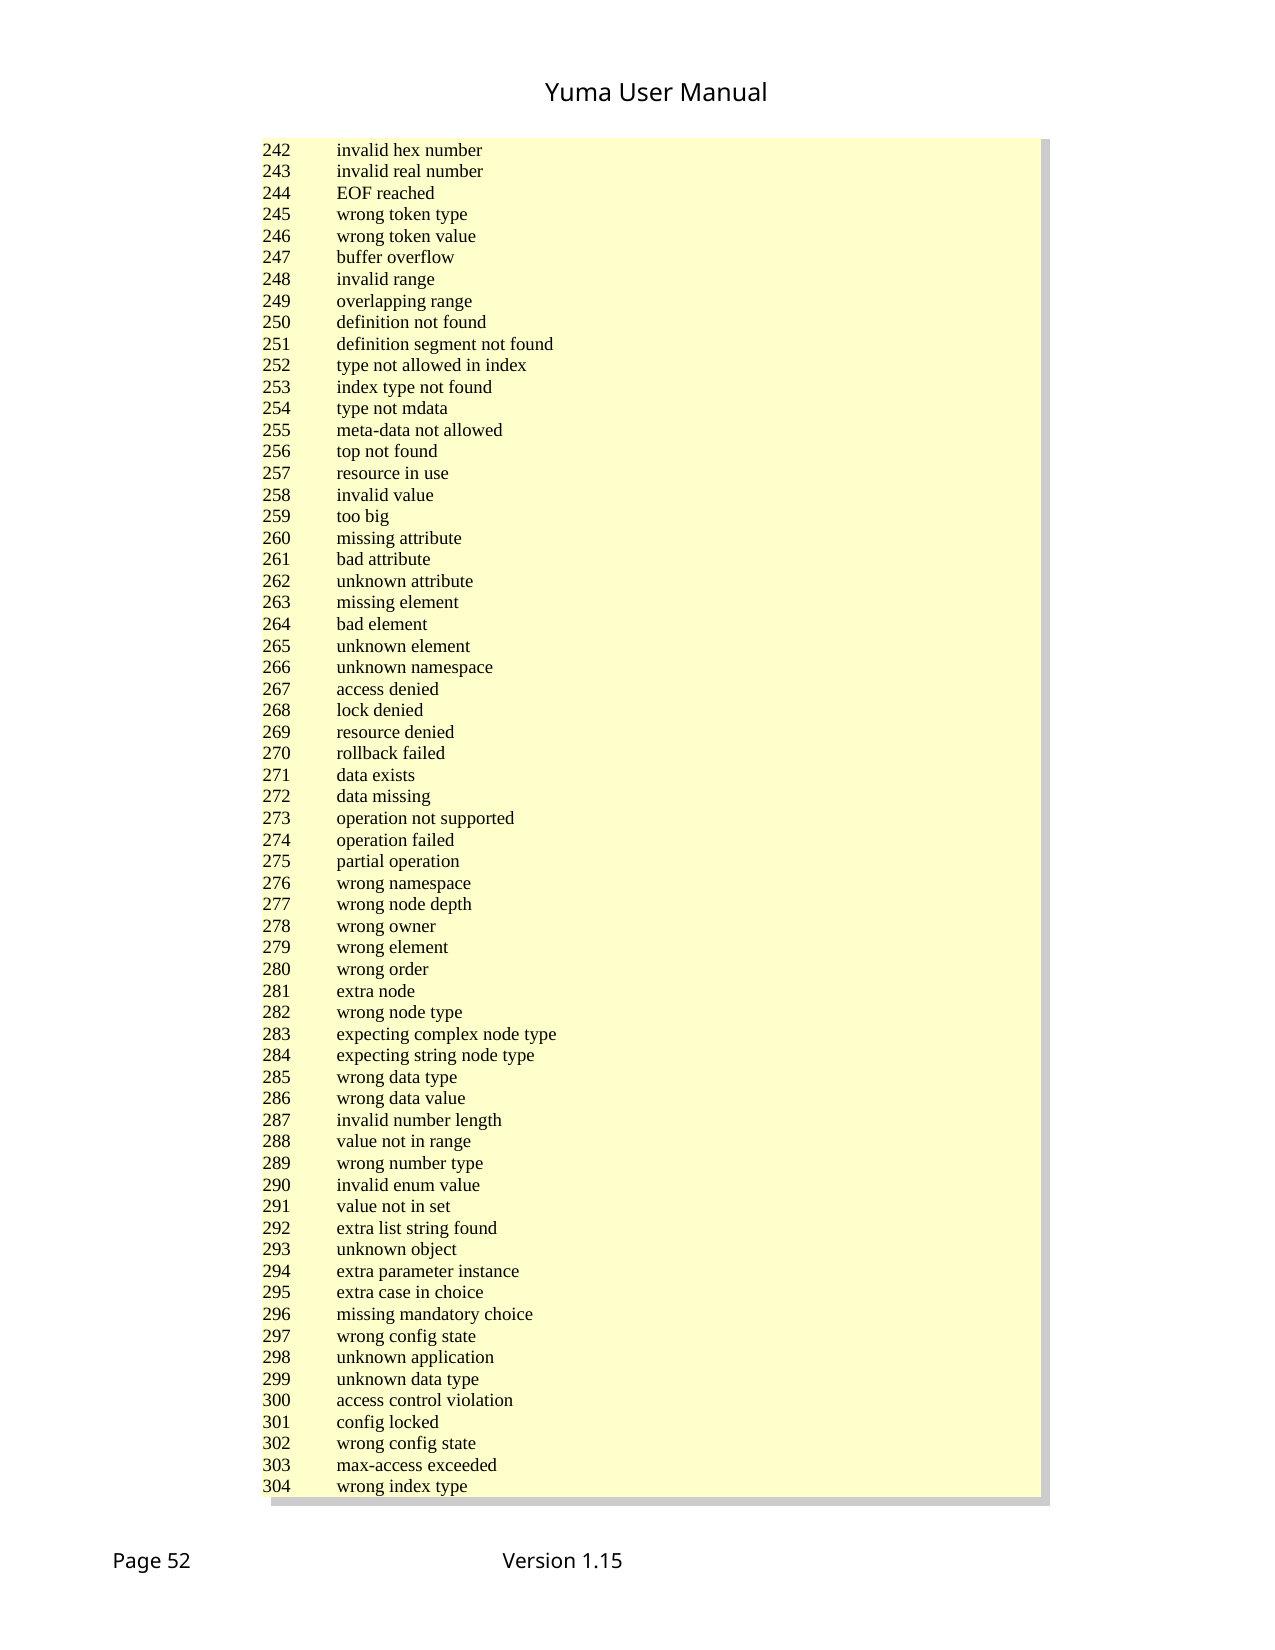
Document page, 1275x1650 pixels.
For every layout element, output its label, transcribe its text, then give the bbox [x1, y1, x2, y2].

text 265 unknown element [262, 634, 1041, 656]
text 263 missing element [262, 591, 1041, 613]
text 251 definition segment not found [262, 333, 1041, 354]
text 269 resource denied [262, 721, 1041, 742]
text 252 type not allowed in index [262, 354, 1041, 376]
text 266 unknown namespace [262, 656, 1041, 678]
text 299 unknown data type [262, 1368, 1041, 1389]
text 278 wrong owner [262, 915, 1041, 936]
text 284 expecting string node type [262, 1044, 1041, 1066]
text 288 value not in range [262, 1130, 1041, 1152]
text 246 wrong token value [262, 225, 1041, 246]
text 291 value not in set [262, 1195, 1041, 1217]
text 303 max-access exceeded [262, 1454, 1041, 1475]
text 287 invalid number length [262, 1109, 1041, 1130]
text 257 resource in use [262, 462, 1041, 483]
text 262 unknown attribute [262, 570, 1041, 591]
text 282 wrong node type [262, 1001, 1041, 1023]
text 298 unknown application [262, 1346, 1041, 1368]
text 258 invalid value [262, 483, 1041, 505]
text 297 wrong config state [262, 1324, 1041, 1346]
text 242 invalid hex number [262, 138, 1041, 160]
text 283 expecting complex node type [262, 1023, 1041, 1044]
text 249 overlapping range [262, 289, 1041, 311]
text 301 config locked [262, 1411, 1041, 1432]
text 304 wrong index type [262, 1475, 1041, 1497]
text 290 invalid enum value [262, 1173, 1041, 1195]
text 259 too big [262, 505, 1041, 527]
text 272 data missing [262, 785, 1041, 807]
text 243 invalid real number [262, 160, 1041, 182]
text 260 missing attribute [262, 527, 1041, 548]
text 294 extra parameter instance [262, 1260, 1041, 1281]
text 274 operation failed [262, 828, 1041, 850]
text 253 index type not found [262, 376, 1041, 397]
text 277 wrong node depth [262, 893, 1041, 915]
text 292 extra list string found [262, 1217, 1041, 1238]
text 271 data exists [262, 764, 1041, 785]
text 250 definition not found [262, 311, 1041, 333]
text 300 access control violation [262, 1389, 1041, 1411]
text 248 invalid range [262, 268, 1041, 289]
text 261 bad attribute [262, 548, 1041, 570]
text 295 extra case in choice [262, 1281, 1041, 1303]
text 285 wrong data type [262, 1066, 1041, 1087]
text 245 wrong token type [262, 203, 1041, 225]
text 302 wrong config state [262, 1432, 1041, 1454]
text 275 partial operation [262, 850, 1041, 872]
text 268 lock denied [262, 699, 1041, 721]
text 280 wrong order [262, 958, 1041, 979]
text 270 rollback failed [262, 742, 1041, 764]
text 244 EOF reached [262, 182, 1041, 203]
text 276 wrong namespace [262, 872, 1041, 893]
text 296 missing mandatory choice [262, 1303, 1041, 1324]
text 247 buffer overflow [262, 246, 1041, 268]
text 279 wrong element [262, 936, 1041, 958]
text 273 operation not supported [262, 807, 1041, 828]
text 256 top not found [262, 440, 1041, 462]
text 255 meta-data not allowed [262, 419, 1041, 440]
text 264 bad element [262, 613, 1041, 634]
text 293 unknown object [262, 1238, 1041, 1260]
text 281 extra node [262, 979, 1041, 1001]
text 267 access denied [262, 678, 1041, 699]
text 286 wrong data value [262, 1087, 1041, 1109]
text 289 wrong number type [262, 1152, 1041, 1173]
text 254 type not mdata [262, 397, 1041, 419]
